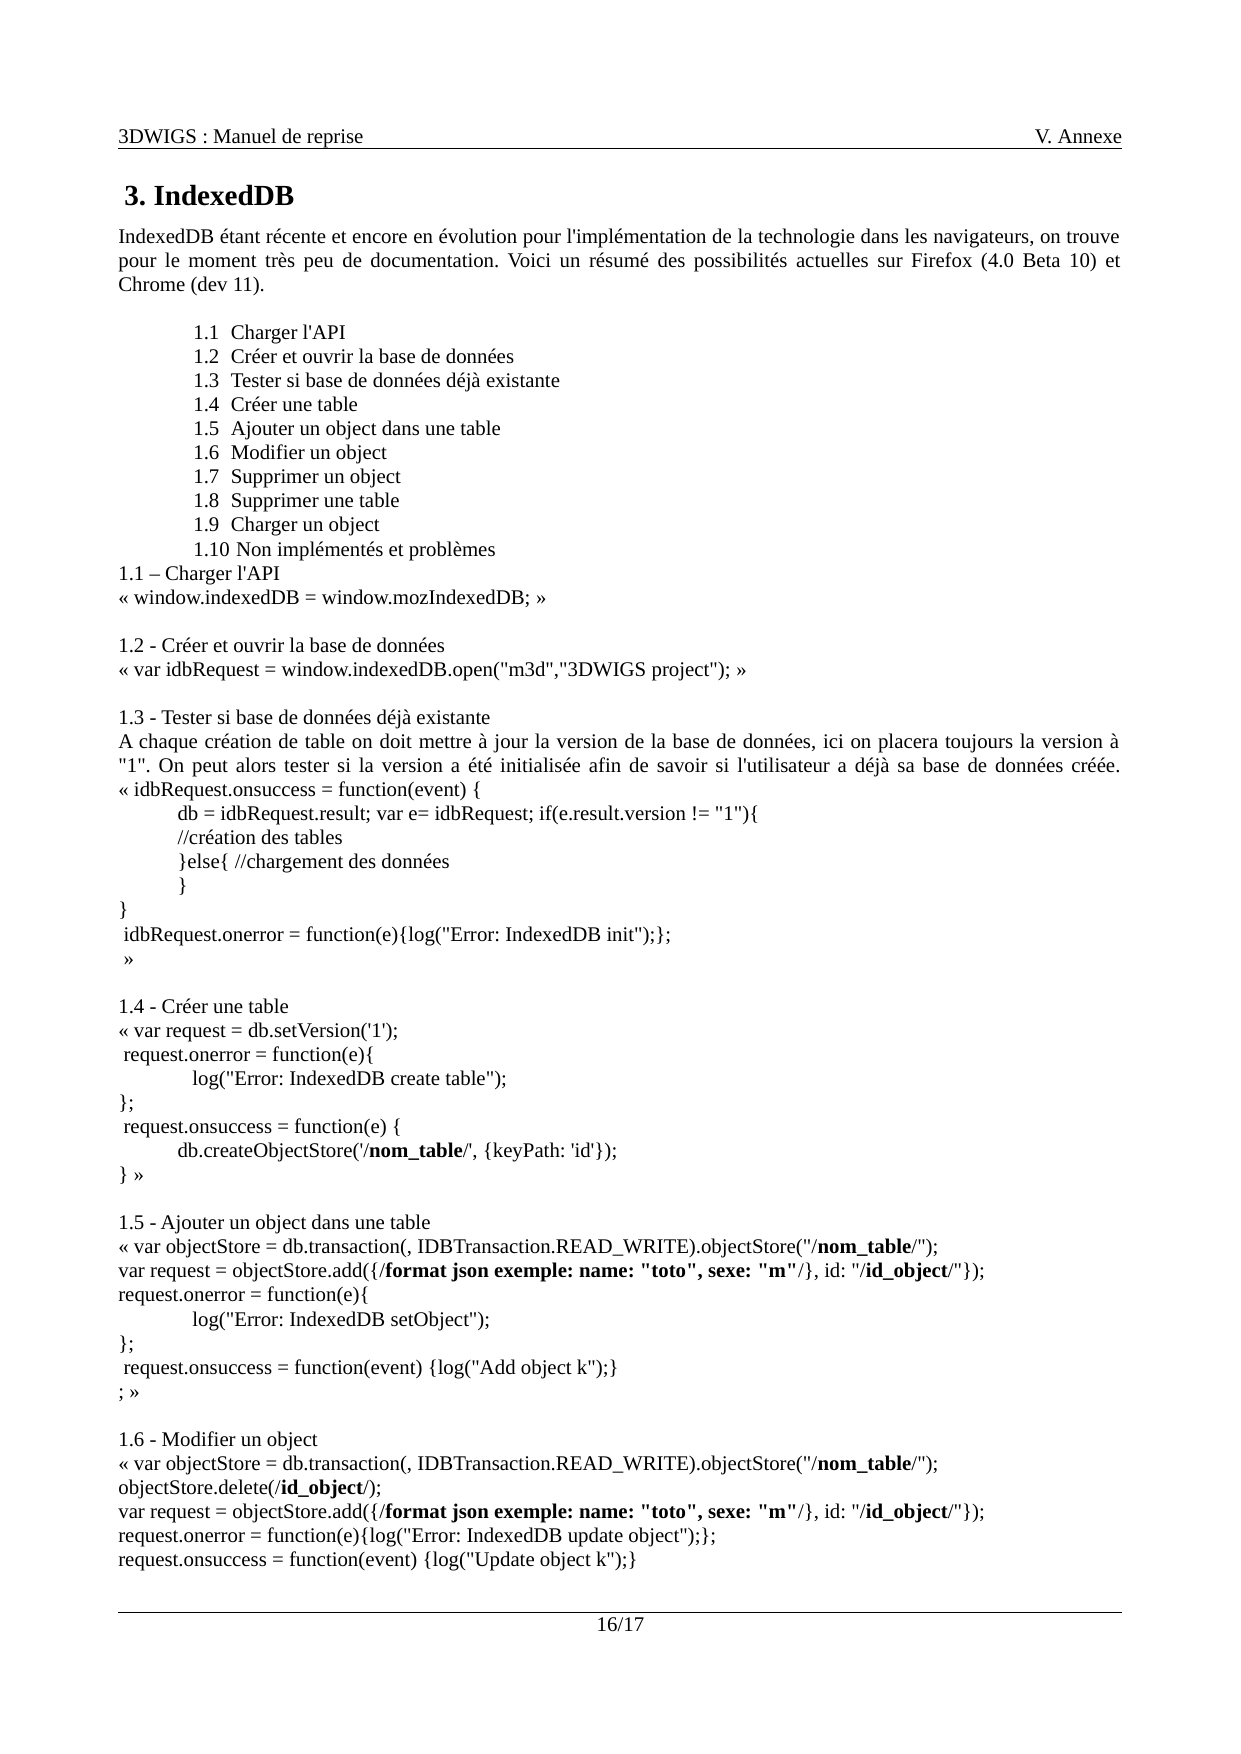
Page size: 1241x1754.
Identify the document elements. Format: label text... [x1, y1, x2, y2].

list Non implémentés et problèmes [193, 536, 1122, 561]
subtitle IndexedDB [124, 178, 1122, 211]
text 1.5 - Ajouter un object dans une table [118, 1210, 1122, 1234]
list Ajouter un object dans une table [193, 416, 1122, 440]
text request.onerror = function(e){ [118, 1042, 1122, 1066]
text « window.indexedDB = window.mozIndexedDB; » [118, 584, 1122, 609]
text log("Error: IndexedDB setObject"); [118, 1306, 1122, 1331]
text 1.1 – Charger l'API [118, 561, 1122, 584]
text idbRequest.onerror = function(e){log("Error: IndexedDB init");}; [118, 921, 1122, 946]
text } » [118, 1162, 1122, 1186]
text var request = objectStore.add({/format json exemple: name: "toto", sexe: "m"/}, id: "/id_object/"}); [118, 1499, 1122, 1523]
text « var request = db.setVersion('1'); [118, 1018, 1122, 1042]
text « var objectStore = db.transaction(, IDBTransaction.READ_WRITE).objectStore("/nom_table/"); [118, 1234, 1122, 1258]
text IndexedDB étant récente et encore en évolution pour l'implémentation de la technologie dans les navigateurs, on trouve pour le moment très peu de documentation. Voici un résumé des possibilités actuelles sur Firefox (4.0 Beta 10) et Chrome (dev 11). [118, 224, 1122, 296]
text db = idbRequest.result; var e= idbRequest; if(e.result.version != "1"){ [177, 801, 1063, 825]
list Charger un object [193, 512, 1122, 536]
text request.onerror = function(e){log("Error: IndexedDB update object");}; [118, 1523, 1122, 1547]
text } [118, 897, 1122, 921]
list Charger l'API [193, 320, 1122, 344]
text 1.2 - Créer et ouvrir la base de données [118, 633, 1122, 657]
text request.onsuccess = function(event) {log("Update object k");} [118, 1547, 1122, 1571]
text 1.6 - Modifier un object [118, 1427, 1122, 1451]
text db.createObjectStore('/nom_table/', {keyPath: 'id'}); [177, 1138, 1063, 1162]
text « var idbRequest = window.indexedDB.open("m3d","3DWIGS project"); » [118, 657, 1122, 681]
list Tester si base de données déjà existante [193, 368, 1122, 392]
text request.onsuccess = function(e) { [118, 1114, 1122, 1138]
list Supprimer une table [193, 488, 1122, 512]
text « var objectStore = db.transaction(, IDBTransaction.READ_WRITE).objectStore("/nom_table/"); objectStore.delete(/id_object/); [118, 1451, 1122, 1499]
text } [177, 873, 1063, 897]
text ; » [118, 1379, 1122, 1403]
list Supprimer un object [193, 464, 1122, 488]
text 1.4 - Créer une table [118, 994, 1122, 1018]
list Créer une table [193, 392, 1122, 416]
text 1.3 - Tester si base de données déjà existante [118, 705, 1122, 729]
text request.onsuccess = function(event) {log("Add object k");} [118, 1354, 1122, 1379]
text A chaque création de table on doit mettre à jour la version de la base de données, ici on placera toujours la version à "1". On peut alors tester si la version a été initialisée afin de savoir si l'utilisateur a déjà sa base de données créée. « idbRequest.onsuccess = function(event) { [118, 729, 1122, 801]
text //création des tables [177, 825, 1063, 849]
text log("Error: IndexedDB create table"); [118, 1066, 1122, 1090]
text }; [118, 1090, 1122, 1114]
text var request = objectStore.add({/format json exemple: name: "toto", sexe: "m"/}, id: "/id_object/"}); [118, 1258, 1122, 1282]
text }else{ //chargement des données [177, 849, 1063, 873]
list Créer et ouvrir la base de données [193, 344, 1122, 368]
text » [118, 946, 1122, 969]
list Modifier un object [193, 440, 1122, 464]
text request.onerror = function(e){ [118, 1282, 1122, 1306]
text }; [118, 1331, 1122, 1354]
